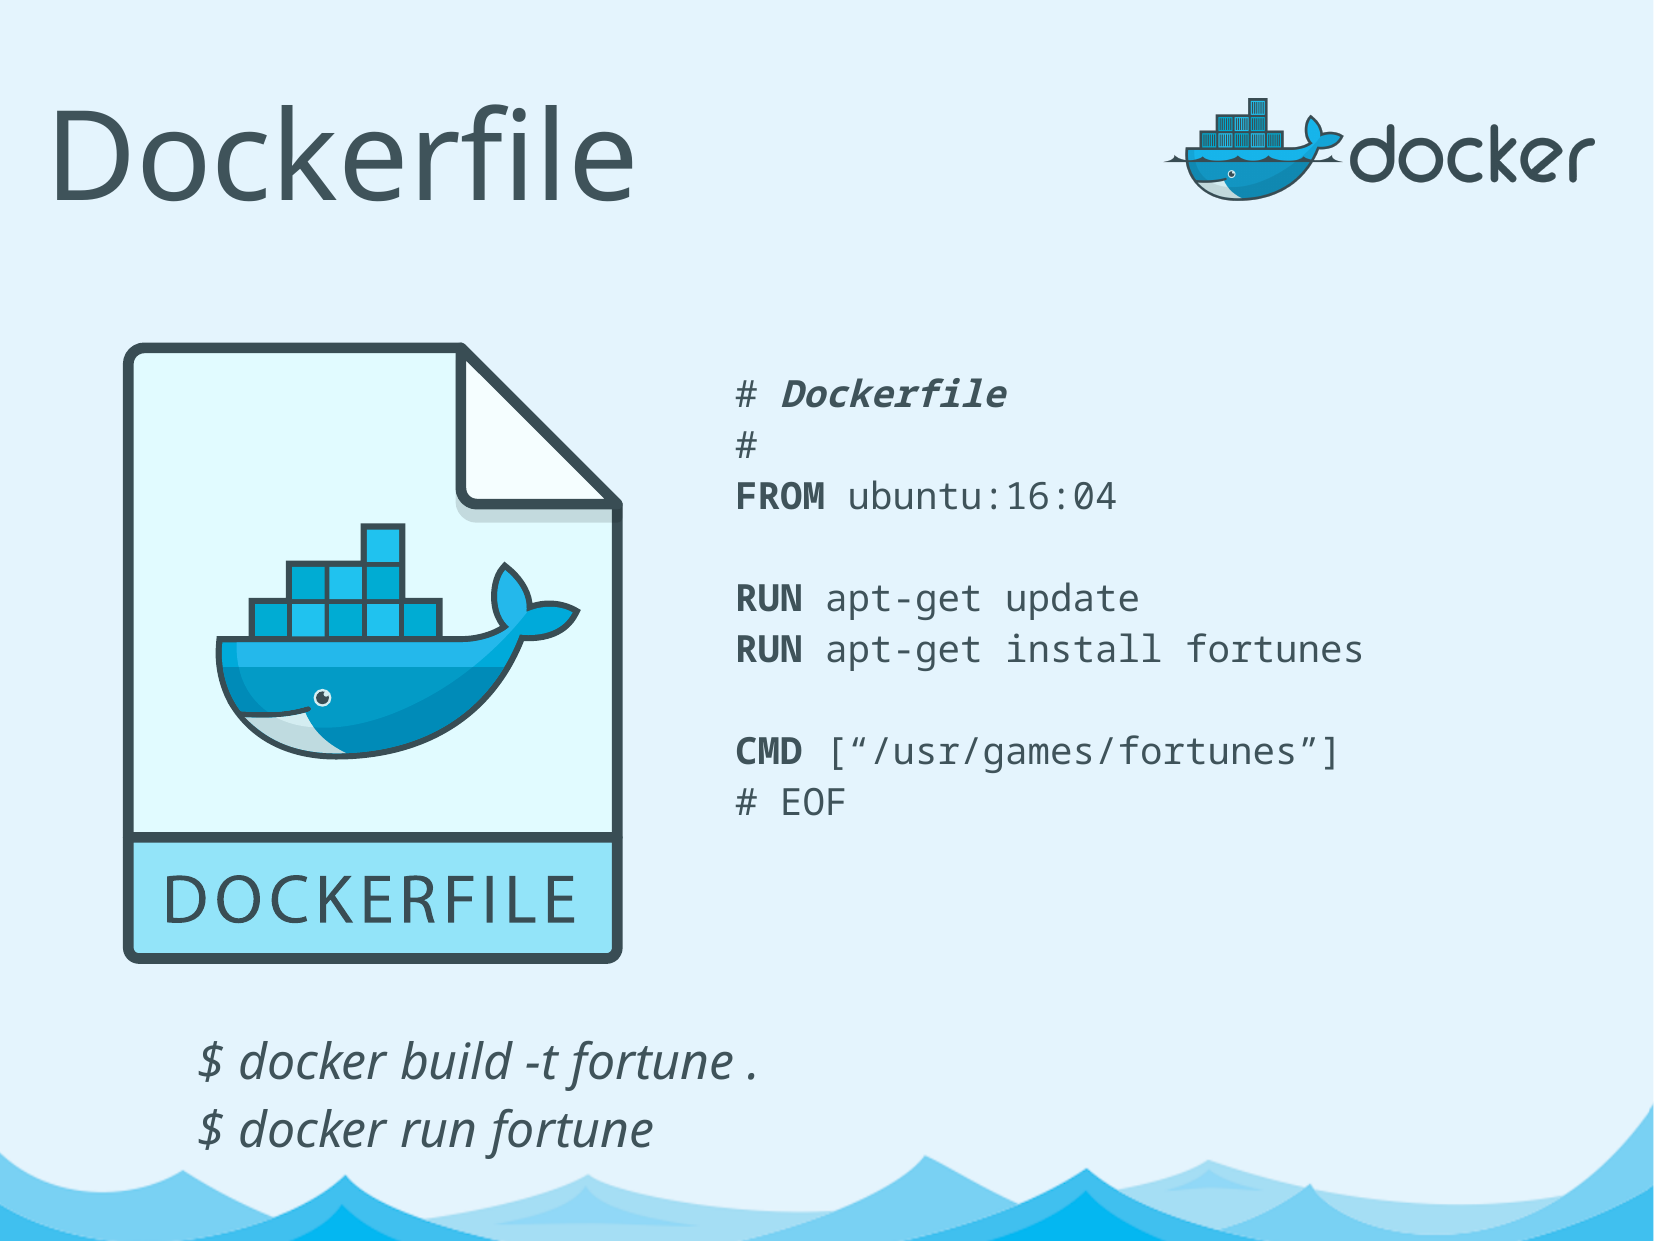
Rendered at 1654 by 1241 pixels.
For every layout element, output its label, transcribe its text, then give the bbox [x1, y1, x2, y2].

text_box # Dockerfile # FROM ubuntu:16:04 RUN apt-get update RUN apt-get install fortunes CMD [“/usr/games/fortunes”] # EOF [720, 359, 1654, 1028]
picture [1163, 98, 1595, 201]
picture [122, 342, 623, 964]
text_box $ docker build -t fortune . $ docker run fortune [183, 1018, 1619, 1176]
picture [0, 1101, 1654, 1241]
text_box Dockerfile [30, 59, 609, 252]
